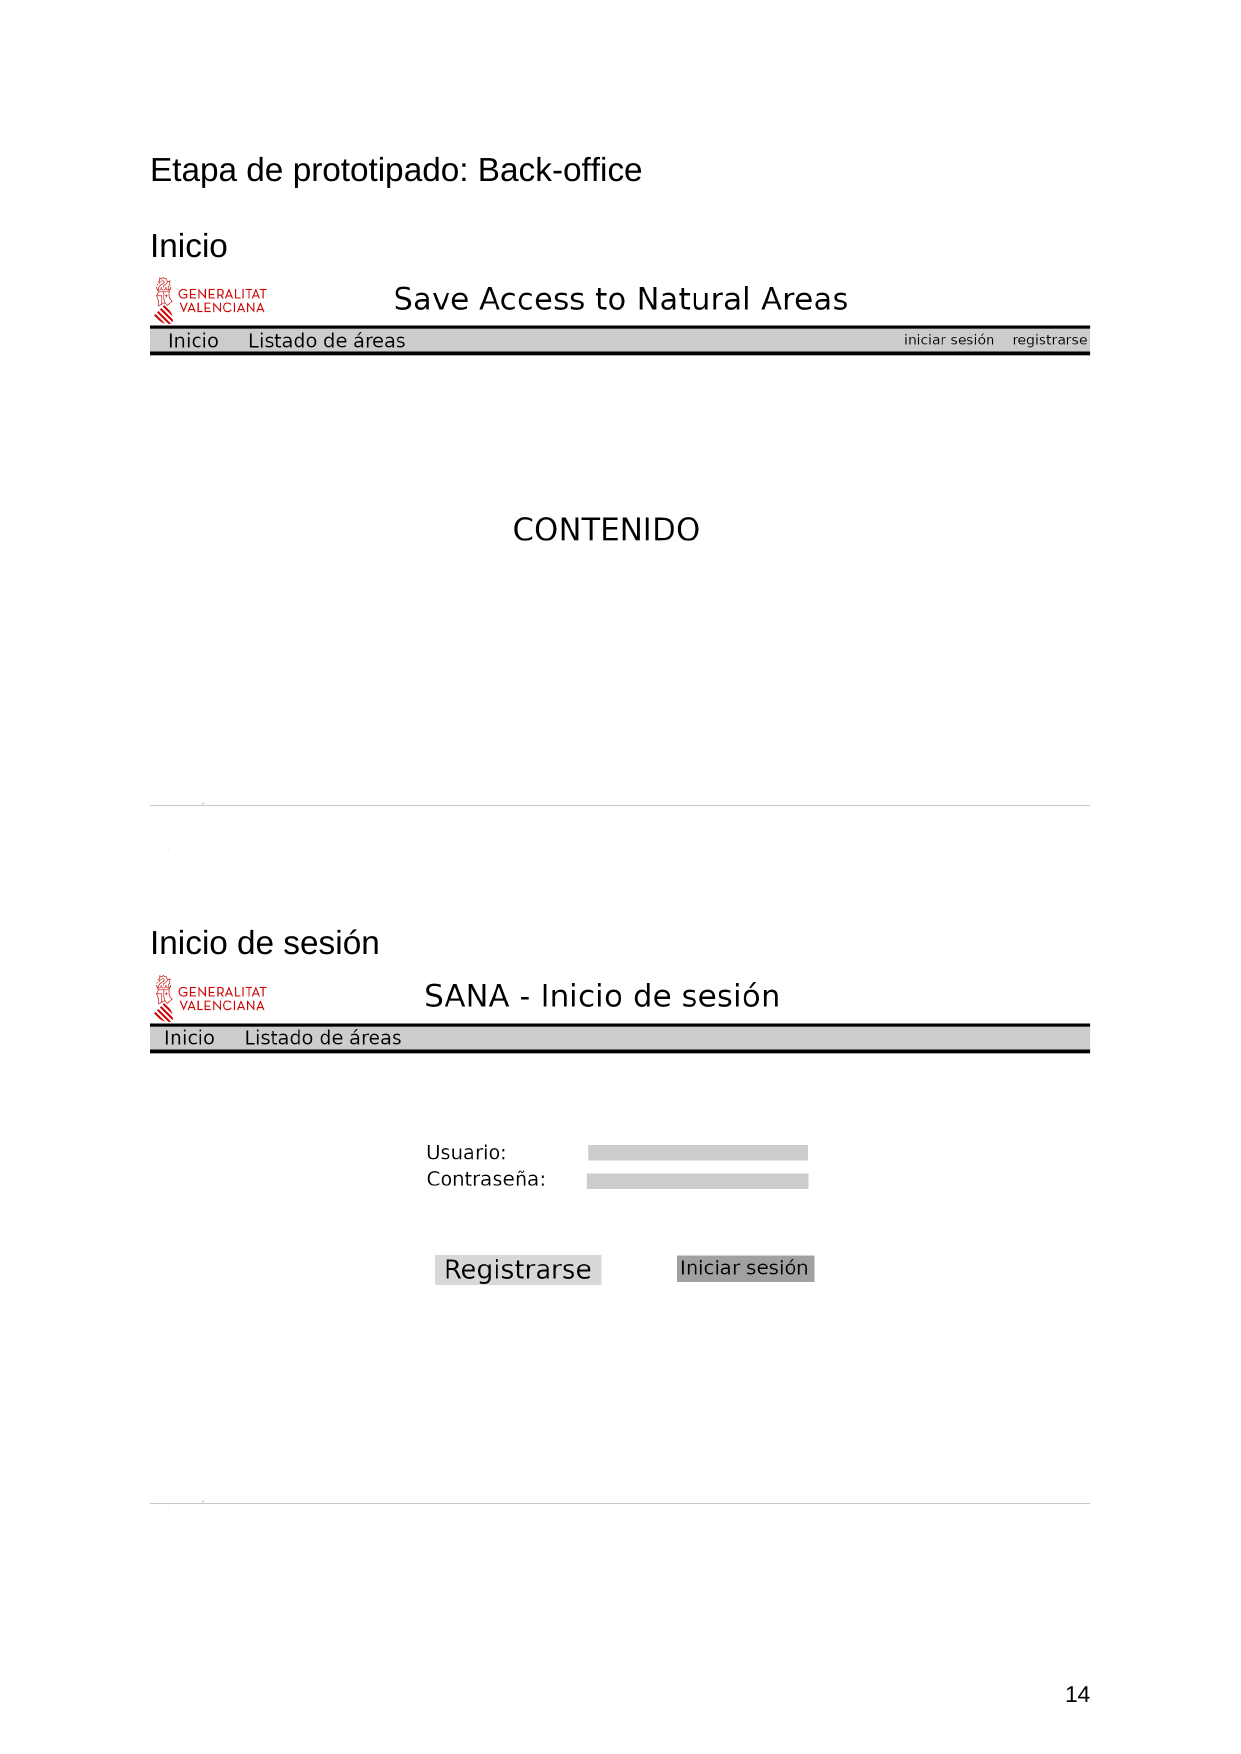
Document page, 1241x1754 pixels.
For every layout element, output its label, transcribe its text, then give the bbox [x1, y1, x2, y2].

subtitle Inicio [150, 226, 1090, 264]
subtitle Inicio de sesión [150, 923, 1090, 962]
subtitle Etapa de prototipado: Back-office [150, 150, 1090, 188]
picture [150, 276, 1091, 806]
picture [150, 974, 1091, 1504]
